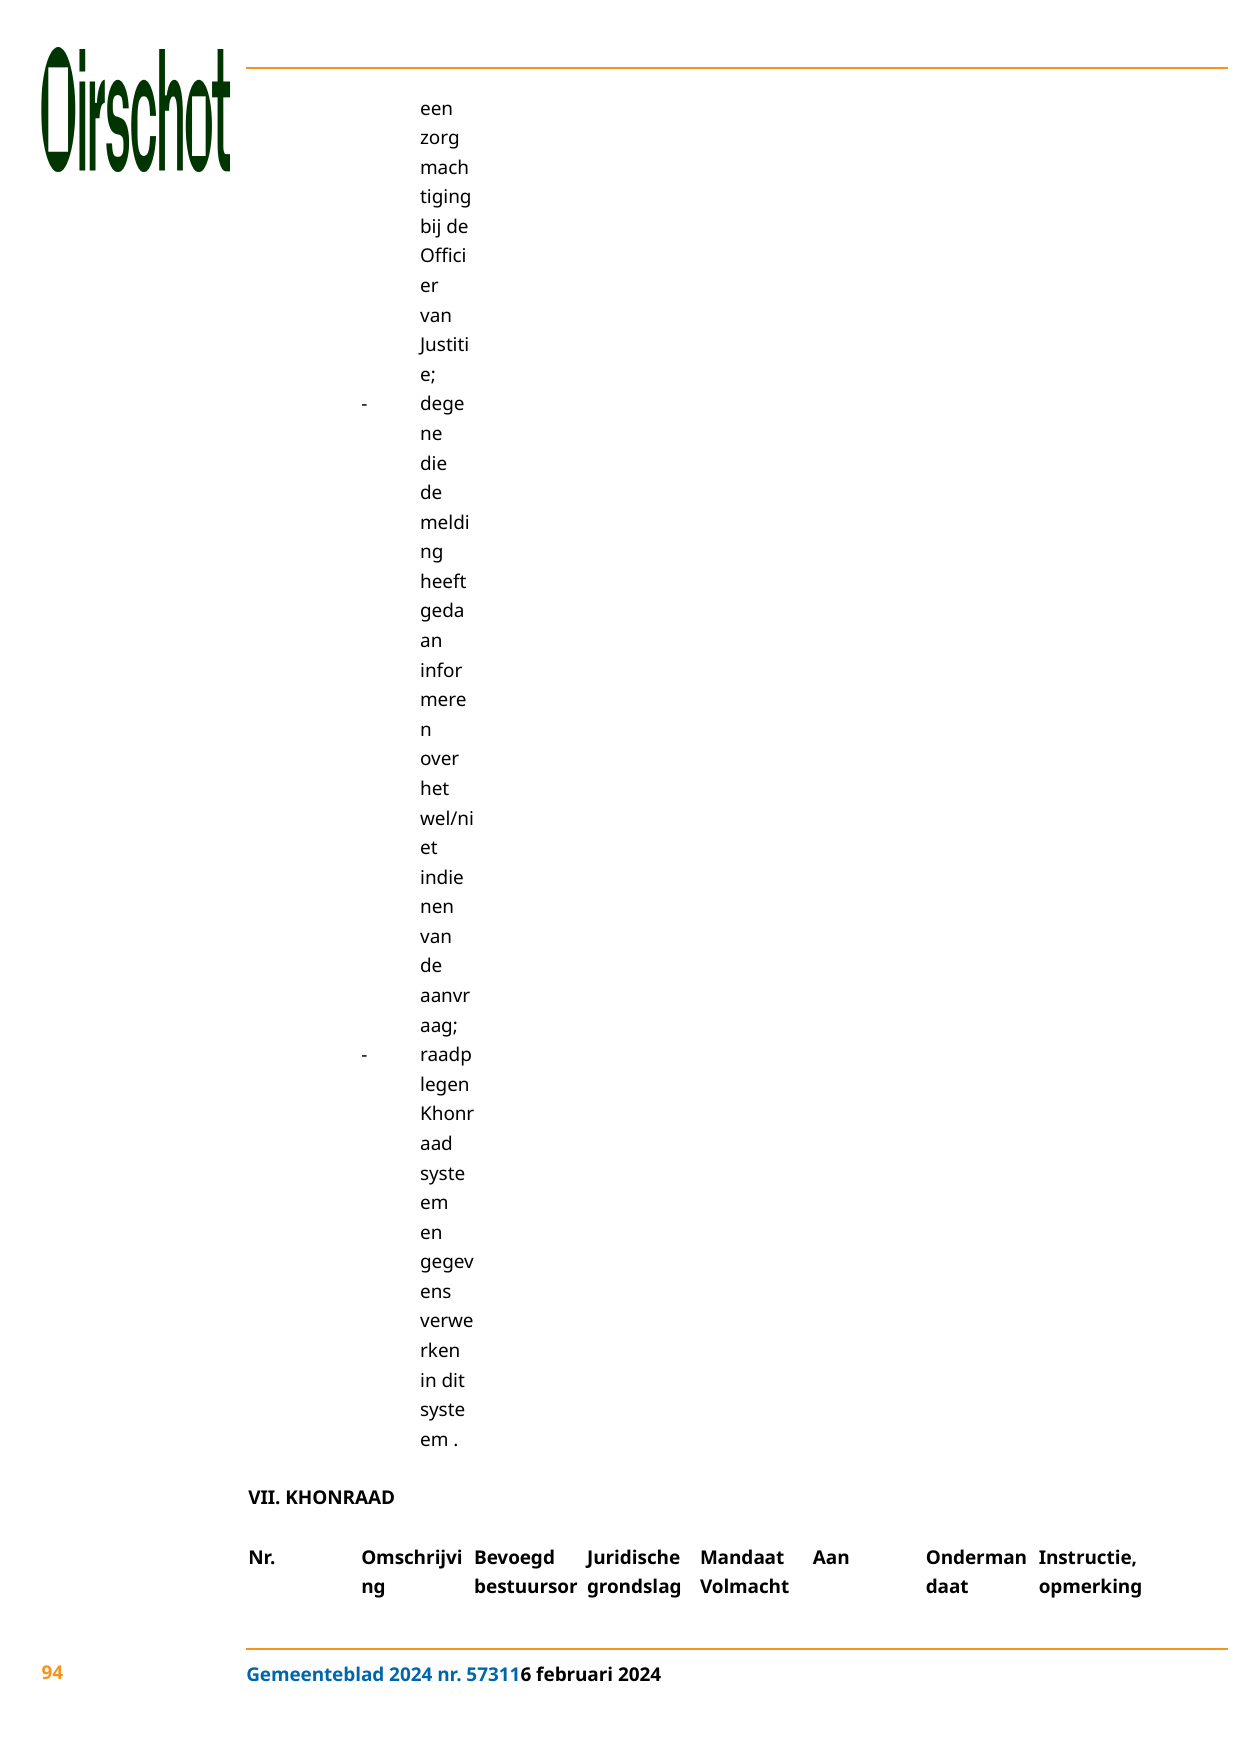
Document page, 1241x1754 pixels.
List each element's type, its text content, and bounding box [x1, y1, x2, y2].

table_cell [248, 95, 361, 1452]
table_cell [474, 95, 587, 1452]
table_header Nr. [248, 1544, 361, 1599]
table_header Omschrijving [361, 1544, 474, 1599]
table_cell [1039, 95, 1152, 1452]
table_cell [587, 95, 700, 1452]
table_cell een zorgmachtiging bij de Officier van Justitie; degene die de melding heeft gedaan informeren over het wel/niet indienen van de aanvraag; raadplegen Khonraad systeem en gegevens verwerken in dit systeem . [361, 95, 474, 1452]
table_header Instructie, opmerking [1039, 1544, 1152, 1599]
picture [41, 47, 231, 172]
table_header Ondermandaat [926, 1544, 1038, 1599]
table_header Bevoegd bestuursor [474, 1544, 587, 1599]
text VII. KHONRAAD [248, 1484, 1152, 1510]
table_header Mandaat Volmacht [700, 1544, 813, 1599]
table_cell [926, 95, 1038, 1452]
table_cell [700, 95, 813, 1452]
table_header Juridische grondslag [587, 1544, 700, 1599]
table_header Aan [813, 1544, 926, 1599]
table_cell [813, 95, 926, 1452]
